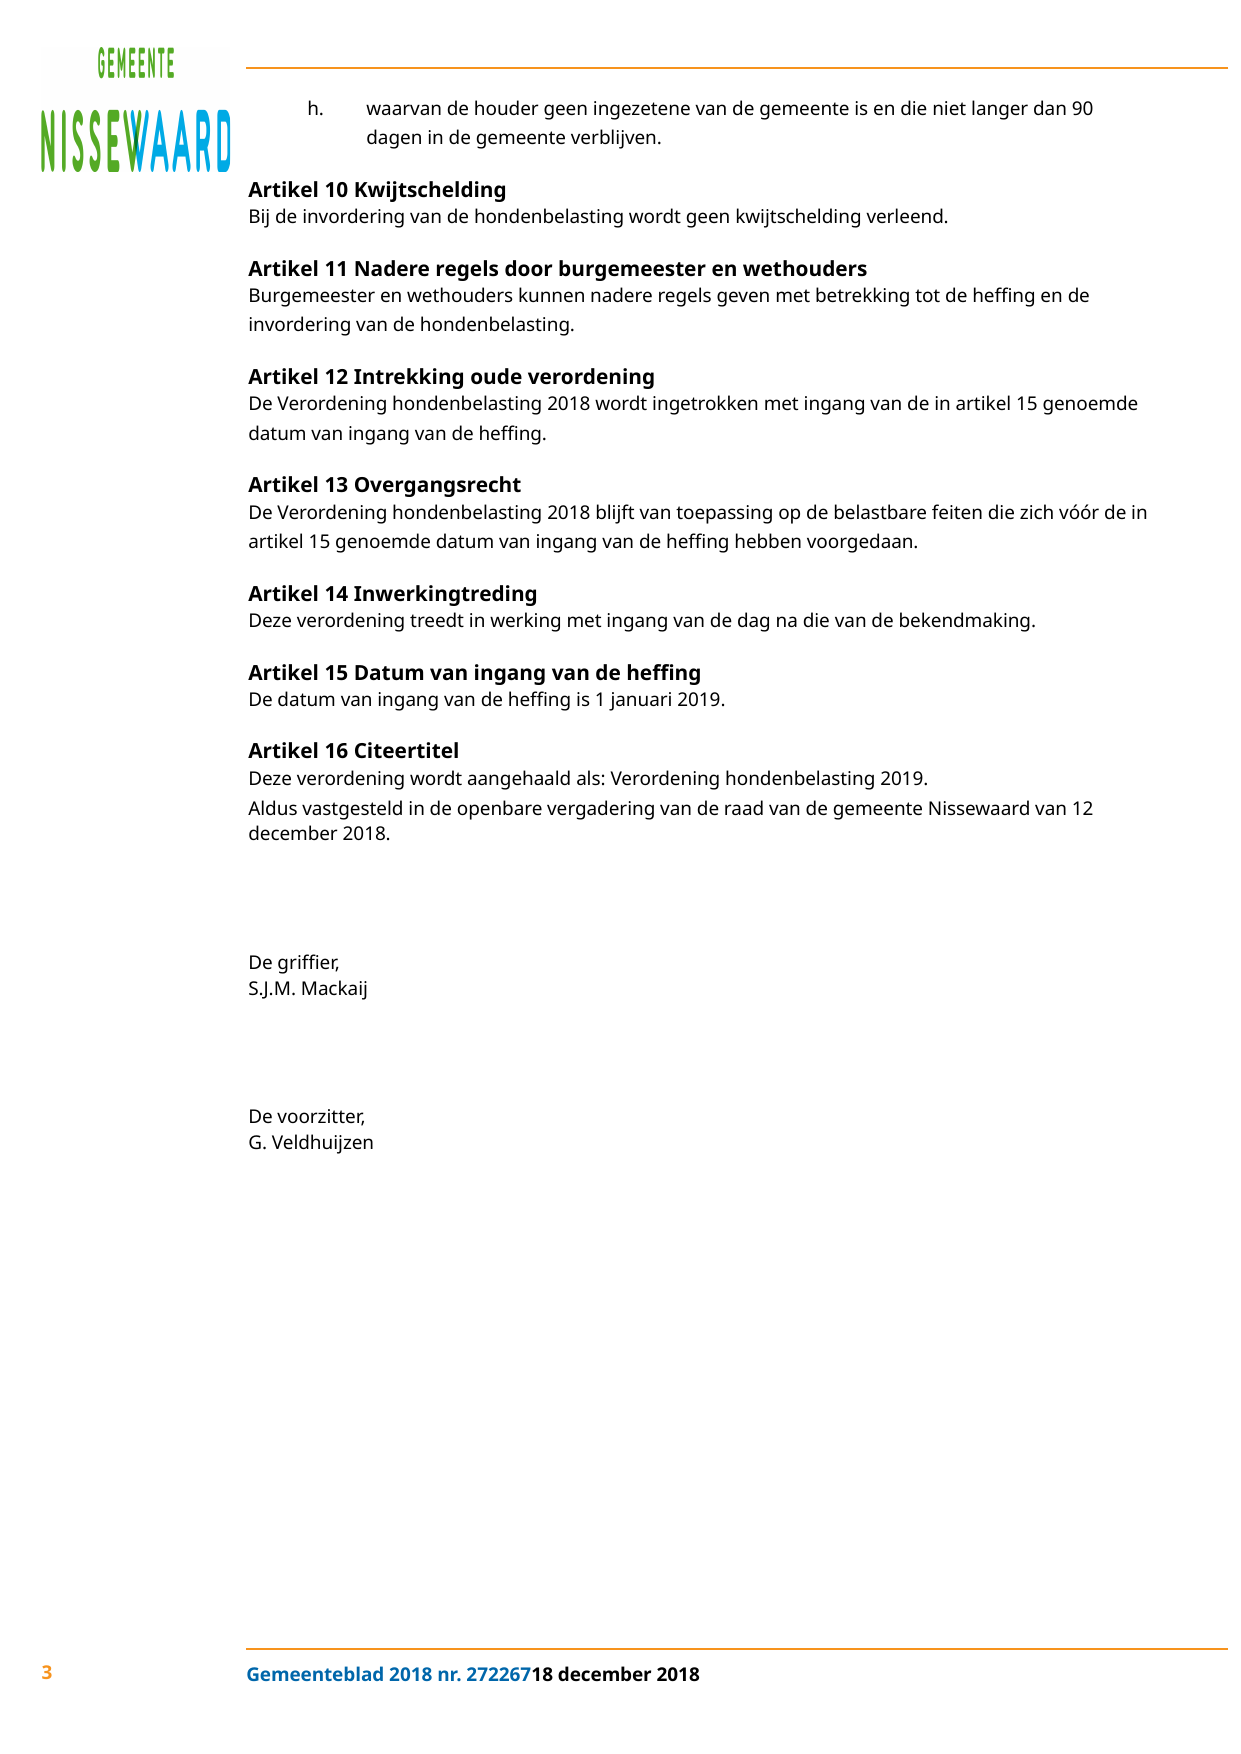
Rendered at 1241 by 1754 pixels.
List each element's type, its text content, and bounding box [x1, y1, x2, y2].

picture [222, 122, 227, 160]
text De Verordening hondenbelasting 2018 wordt ingetrokken met ingang van de in artikel 15 genoemde datum van ingang van de heffing. [248, 391, 1152, 446]
text Aldus vastgesteld in de openbare vergadering van de raad van de gemeente Nissewaard van 12 december 2018. [248, 795, 1152, 846]
text S.J.M. Mackaij [248, 975, 1152, 1001]
text De datum van ingang van de heffing is 1 januari 2019. [248, 686, 1152, 712]
text Artikel 14 Inwerkingtreding [248, 579, 1152, 607]
text De Verordening hondenbelasting 2018 blijft van toepassing op de belastbare feiten die zich vóór de in artikel 15 genoemde datum van ingang van de heffing hebben voorgedaan. [248, 499, 1152, 554]
text Deze verordening treedt in werking met ingang van de dag na die van de bekendmaking. [248, 607, 1152, 633]
text G. Veldhuijzen [248, 1129, 1152, 1155]
text Artikel 11 Nadere regels door burgemeester en wethouders [248, 254, 1152, 282]
text De voorzitter, [248, 1103, 1152, 1129]
list waarvan de houder geen ingezetene van de gemeente is en die niet langer dan 90 dagen in de gemeente verblijven. [307, 95, 1152, 150]
picture [154, 157, 165, 172]
picture [201, 122, 206, 138]
picture [41, 47, 231, 172]
text Artikel 16 Citeertitel [248, 737, 1152, 765]
text Burgemeester en wethouders kunnen nadere regels geven met betrekking tot de heffing en de invordering van de hondenbelasting. [248, 282, 1152, 337]
text Bij de invordering van de hondenbelasting wordt geen kwijtschelding verleend. [248, 203, 1152, 229]
text Artikel 15 Datum van ingang van de heffing [248, 658, 1152, 686]
picture [200, 151, 206, 172]
text Deze verordening wordt aangehaald als: Verordening hondenbelasting 2019. [248, 765, 1152, 791]
text Artikel 13 Overgangsrecht [248, 471, 1152, 499]
picture [176, 157, 187, 172]
text De griffier, [248, 949, 1152, 975]
text Artikel 10 Kwijtschelding [248, 175, 1152, 203]
text Artikel 12 Intrekking oude verordening [248, 362, 1152, 391]
